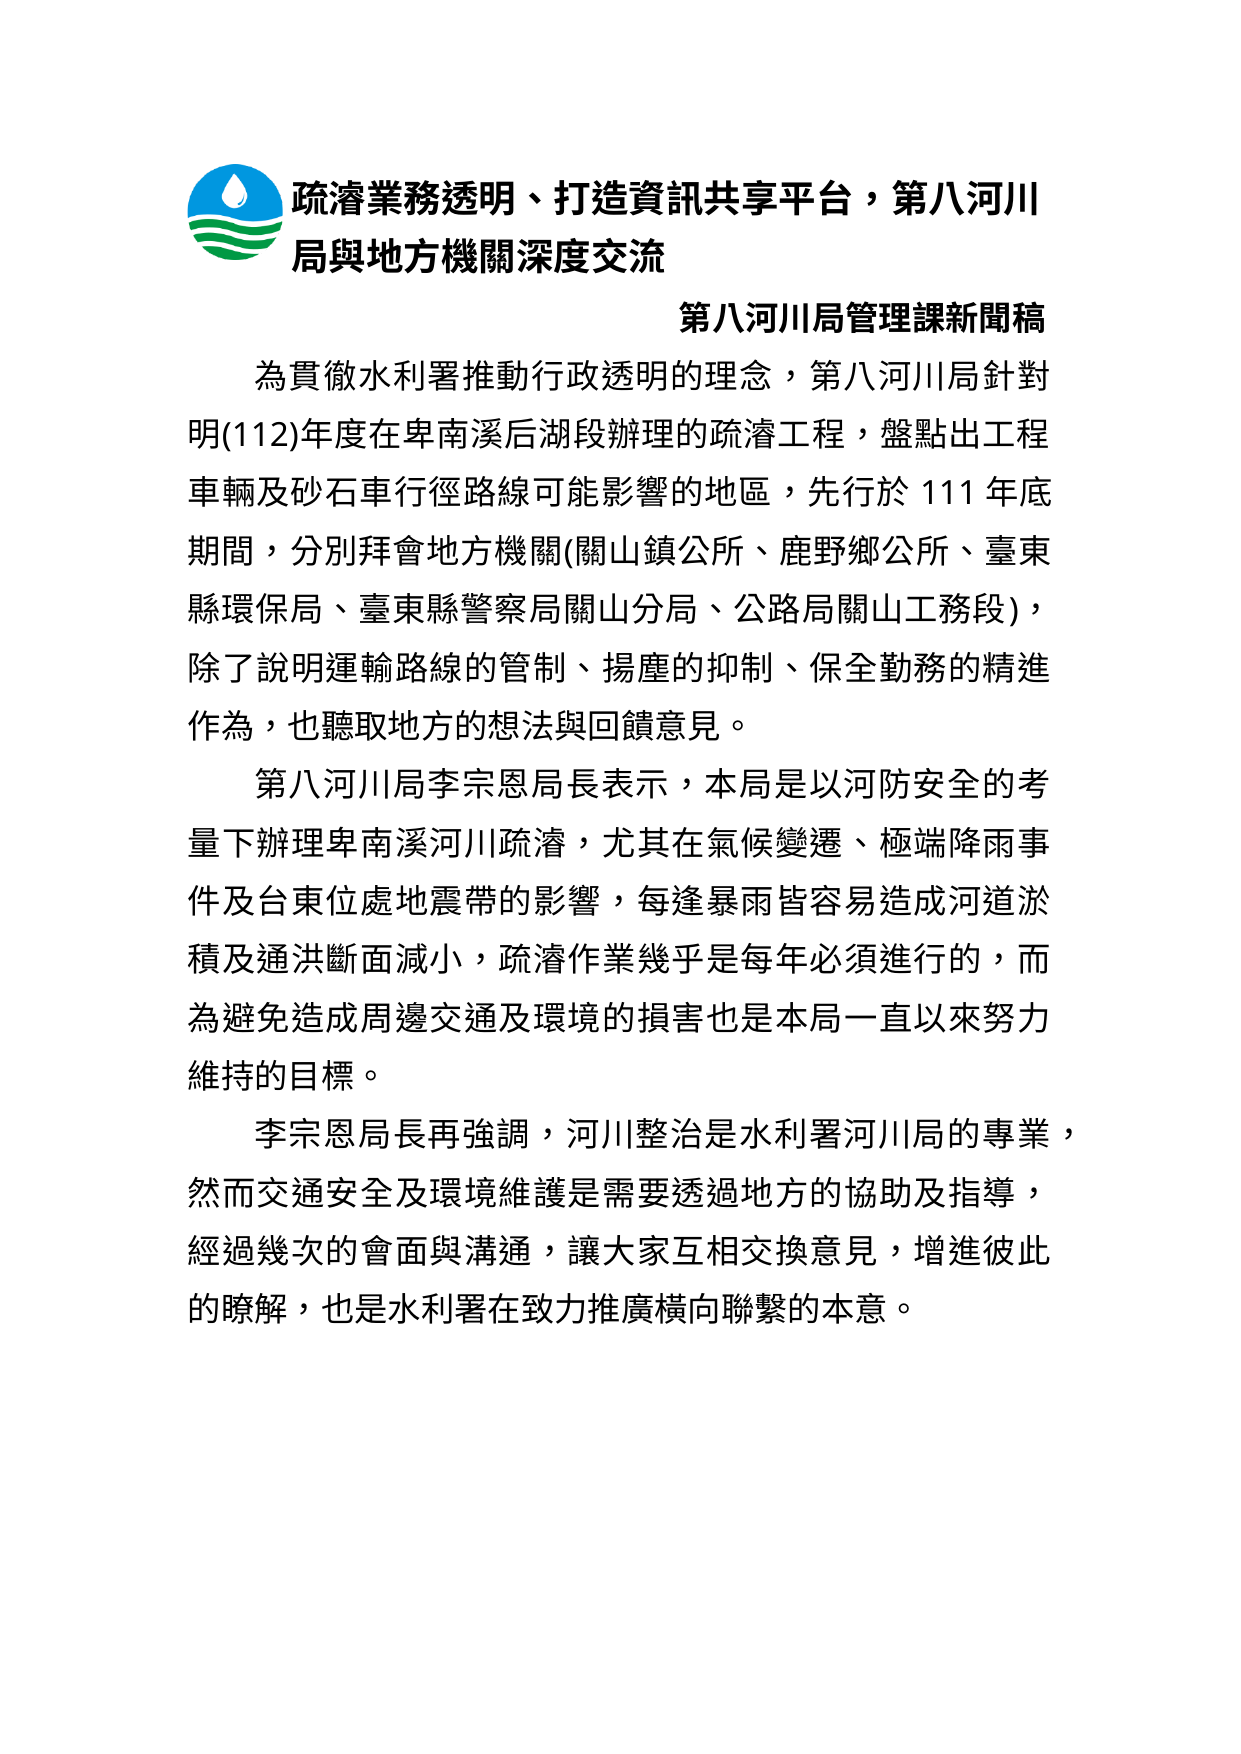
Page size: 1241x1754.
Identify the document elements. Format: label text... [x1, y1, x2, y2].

picture [244, 164, 283, 200]
picture [222, 175, 247, 208]
text 為貫徹水利署推動行政透明的理念，第八河川局針對明(112)年度在卑南溪后湖段辦理的疏濬工程，盤點出工程車輛及砂石車行徑路線可能影響的地區，先行於111年底期間，分別拜會地方機關(關山鎮公所、鹿野鄉公所、臺東縣環保局、臺東縣警察局關山分局、公路局關山工務段)，除了說明運輸路線的管制、揚塵的抑制、保全勤務的精進作為，也聽取地方的想法與回饋意見。 [187, 339, 1053, 748]
list 疏濬業務透明、打造資訊共享平台，第八河川局與地方機關深度交流 [291, 164, 1053, 281]
picture [187, 215, 283, 260]
text 第八河川局管理課新聞稿 [187, 281, 1053, 339]
picture [187, 164, 227, 204]
text 第八河川局李宗恩局長表示，本局是以河防安全的考量下辦理卑南溪河川疏濬，尤其在氣候變遷、極端降雨事件及台東位處地震帶的影響，每逢暴雨皆容易造成河道淤積及通洪斷面減小，疏濬作業幾乎是每年必須進行的，而為避免造成周邊交通及環境的損害也是本局一直以來努力維持的目標。 [187, 748, 1053, 1098]
text 李宗恩局長再強調，河川整治是水利署河川局的專業，然而交通安全及環境維護是需要透過地方的協助及指導，經過幾次的會面與溝通，讓大家互相交換意見，增進彼此的瞭解，也是水利署在致力推廣橫向聯繫的本意。 [187, 1098, 1053, 1331]
